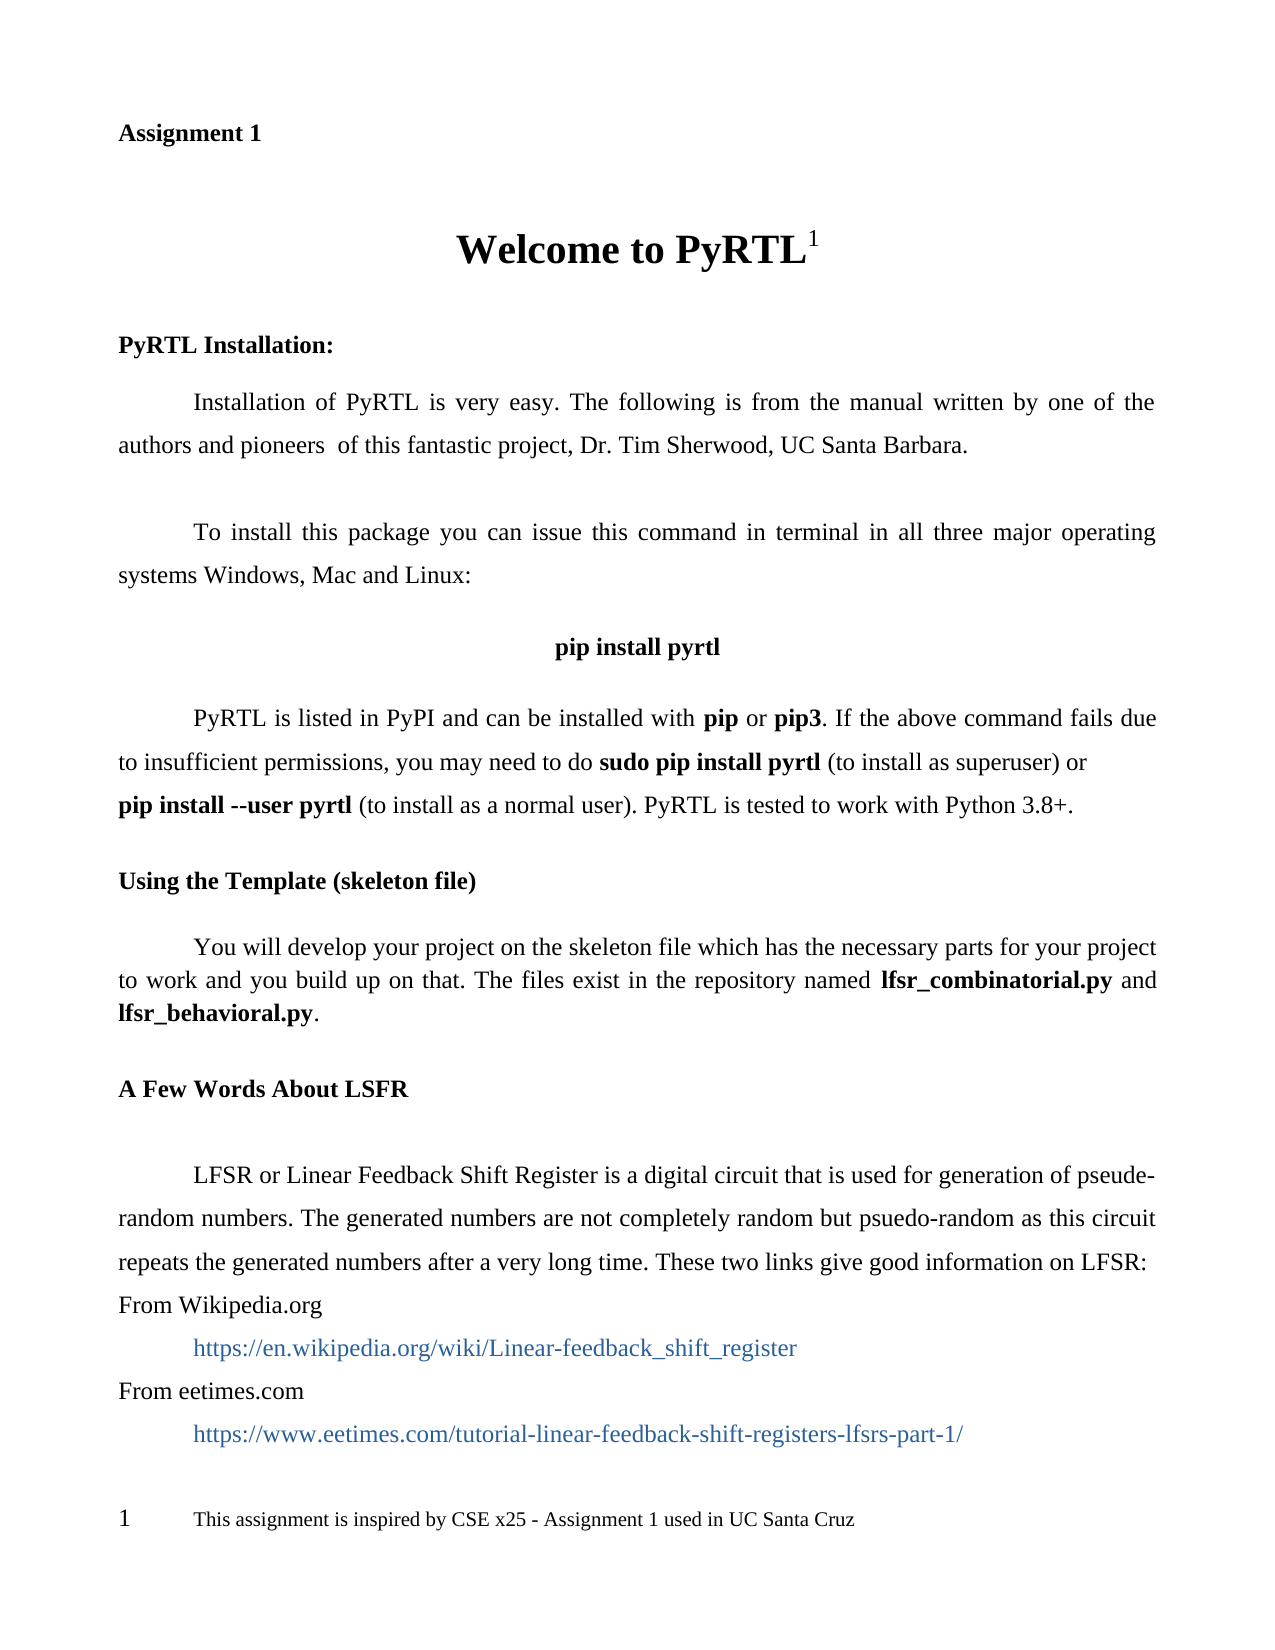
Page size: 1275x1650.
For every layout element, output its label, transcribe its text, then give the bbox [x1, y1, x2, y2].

text PyRTL is listed in PyPI and can be installed with pip or pip3. If the above command fails due to insufficient permissions, you may need to do sudo pip install pyrtl (to install as superuser) or [118, 703, 1157, 775]
text Installation of PyRTL is very easy. The following is from the manual written by one of the authors and pioneers of this fantastic project, Dr. Tim Sherwood, UC Santa Barbara. [118, 387, 1157, 459]
text https://www.eetimes.com/tutorial-linear-feedback-shift-registers-lfsrs-part-1/ [118, 1419, 1157, 1448]
text To install this package you can issue this command in terminal in all three major operating systems Windows, Mac and Linux: [118, 517, 1157, 588]
text From Wikipedia.org [118, 1290, 1157, 1318]
text pip install pyrtl [118, 632, 1157, 660]
text https://en.wikipedia.org/wiki/Linear-feedback_shift_register [118, 1333, 1157, 1362]
text A Few Words About LSFR [118, 1074, 1157, 1103]
text pip install --user pyrtl (to install as a normal user). PyRTL is tested to work with Python 3.8+. [118, 790, 1157, 818]
text From eetimes.com [118, 1376, 1157, 1405]
text Welcome to PyRTL [118, 224, 1157, 272]
text LFSR or Linear Feedback Shift Register is a digital circuit that is used for generation of pseude-random numbers. The generated numbers are not completely random but psuedo-random as this circuit repeats the generated numbers after a very long time. These two links give good information on LFSR: [118, 1160, 1157, 1275]
text This assignment is inspired by CSE x25 - Assignment 1 used in UC Santa Cruz [118, 1503, 1157, 1532]
text PyRTL Installation: [118, 330, 1157, 358]
text Using the Template (skeleton file) [118, 866, 1157, 894]
text You will develop your project on the skeleton file which has the necessary parts for your project to work and you build up on that. The files exist in the repository named lfsr_combinatorial.py and lfsr_behavioral.py. [118, 932, 1157, 1027]
